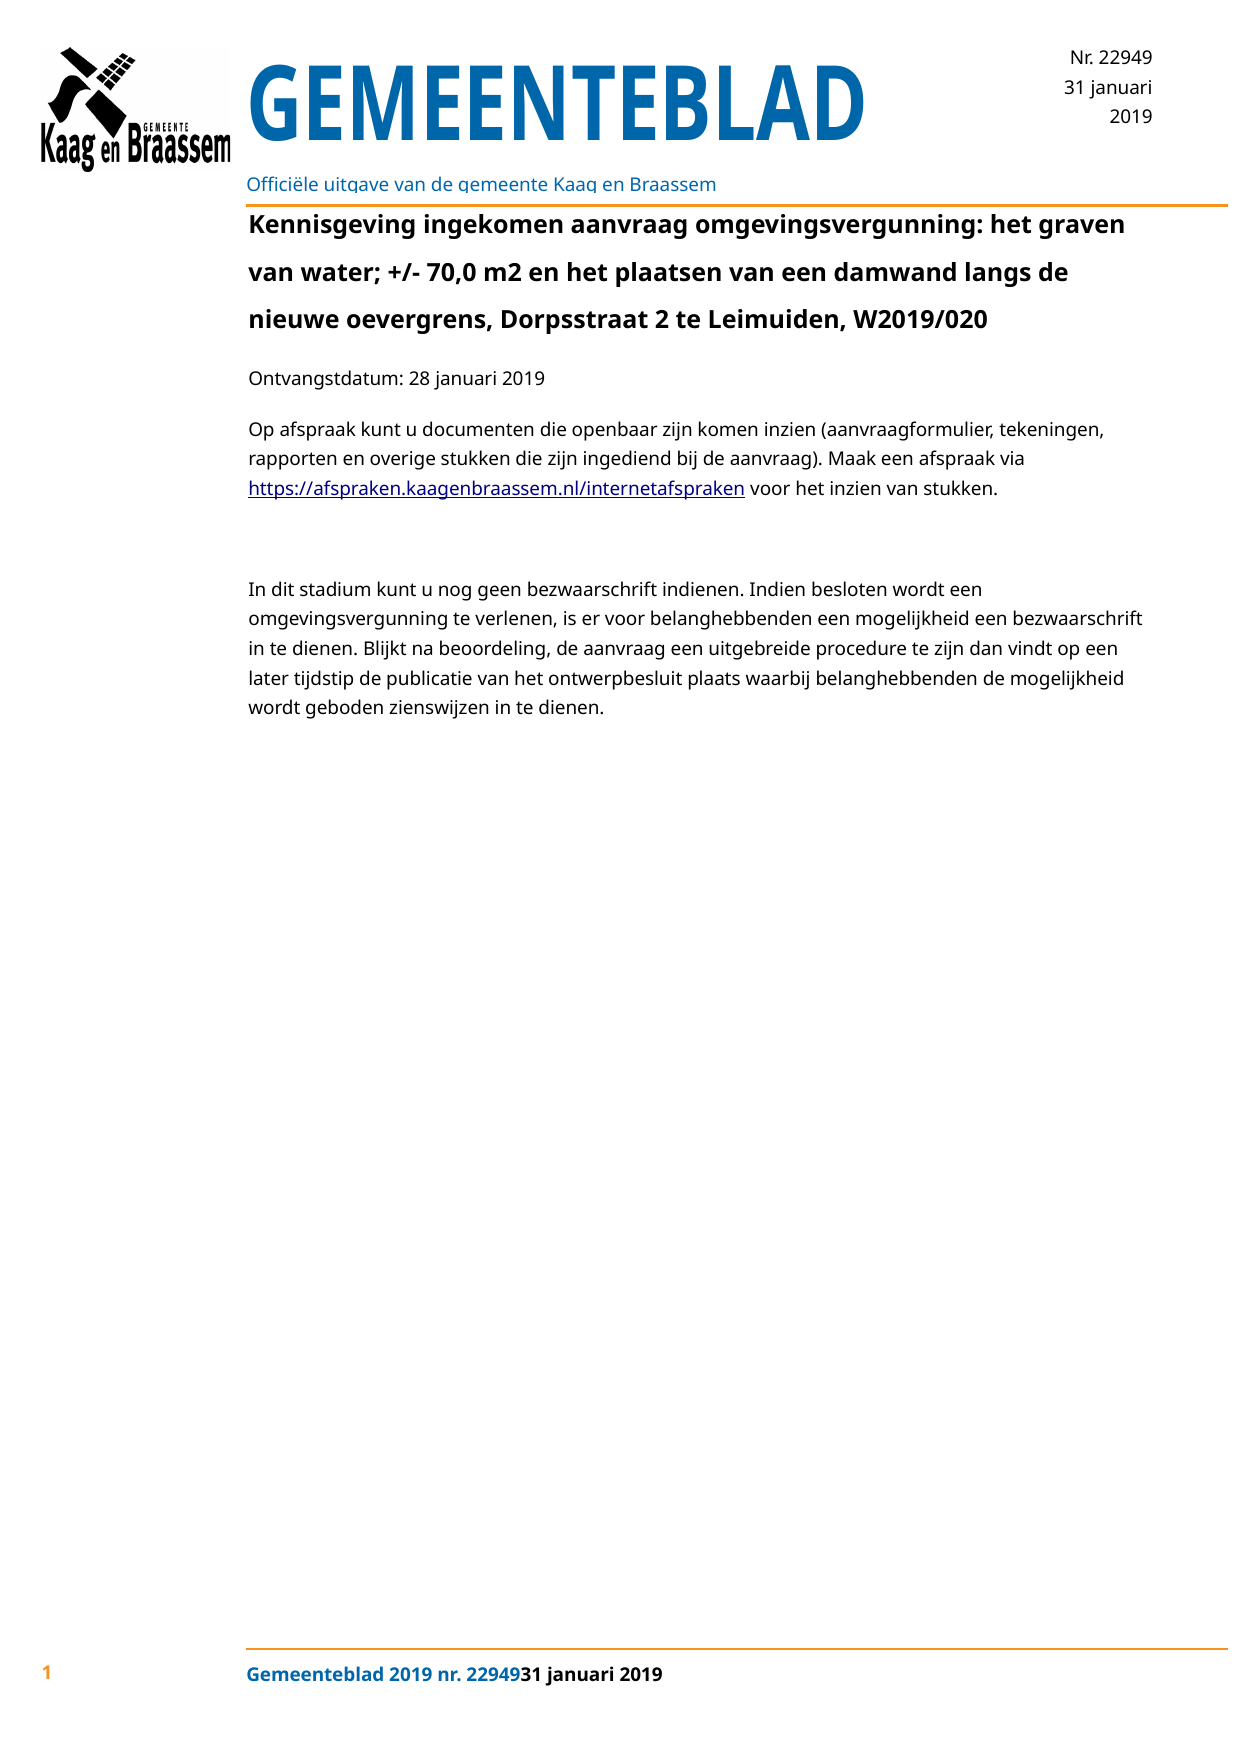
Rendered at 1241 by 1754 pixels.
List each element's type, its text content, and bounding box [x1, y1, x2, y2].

text Kennisgeving ingekomen aanvraag omgevingsvergunning: het graven van water; +/- 70,0 m2 en het plaatsen van een damwand langs de nieuwe oevergrens, Dorpsstraat 2 te Leimuiden, W2019/020 [248, 207, 1152, 336]
text Ontvangstdatum: 28 januari 2019 [248, 366, 1152, 391]
picture [41, 47, 231, 172]
text In dit stadium kunt u nog geen bezwaarschrift indienen. Indien besloten wordt een omgevingsvergunning te verlenen, is er voor belanghebbenden een mogelijkheid een bezwaarschrift in te dienen. Blijkt na beoordeling, de aanvraag een uitgebreide procedure te zijn dan vindt op een later tijdstip de publicatie van het ontwerpbesluit plaats waarbij belanghebbenden de mogelijkheid wordt geboden zienswijzen in te dienen. [248, 576, 1152, 720]
text Op afspraak kunt u documenten die openbaar zijn komen inzien (aanvraagformulier, tekeningen, rapporten en overige stukken die zijn ingediend bij de aanvraag). Maak een afspraak via https://afspraken.kaagenbraassem.nl/internetafspraken voor het inzien van stukken. [248, 416, 1152, 501]
